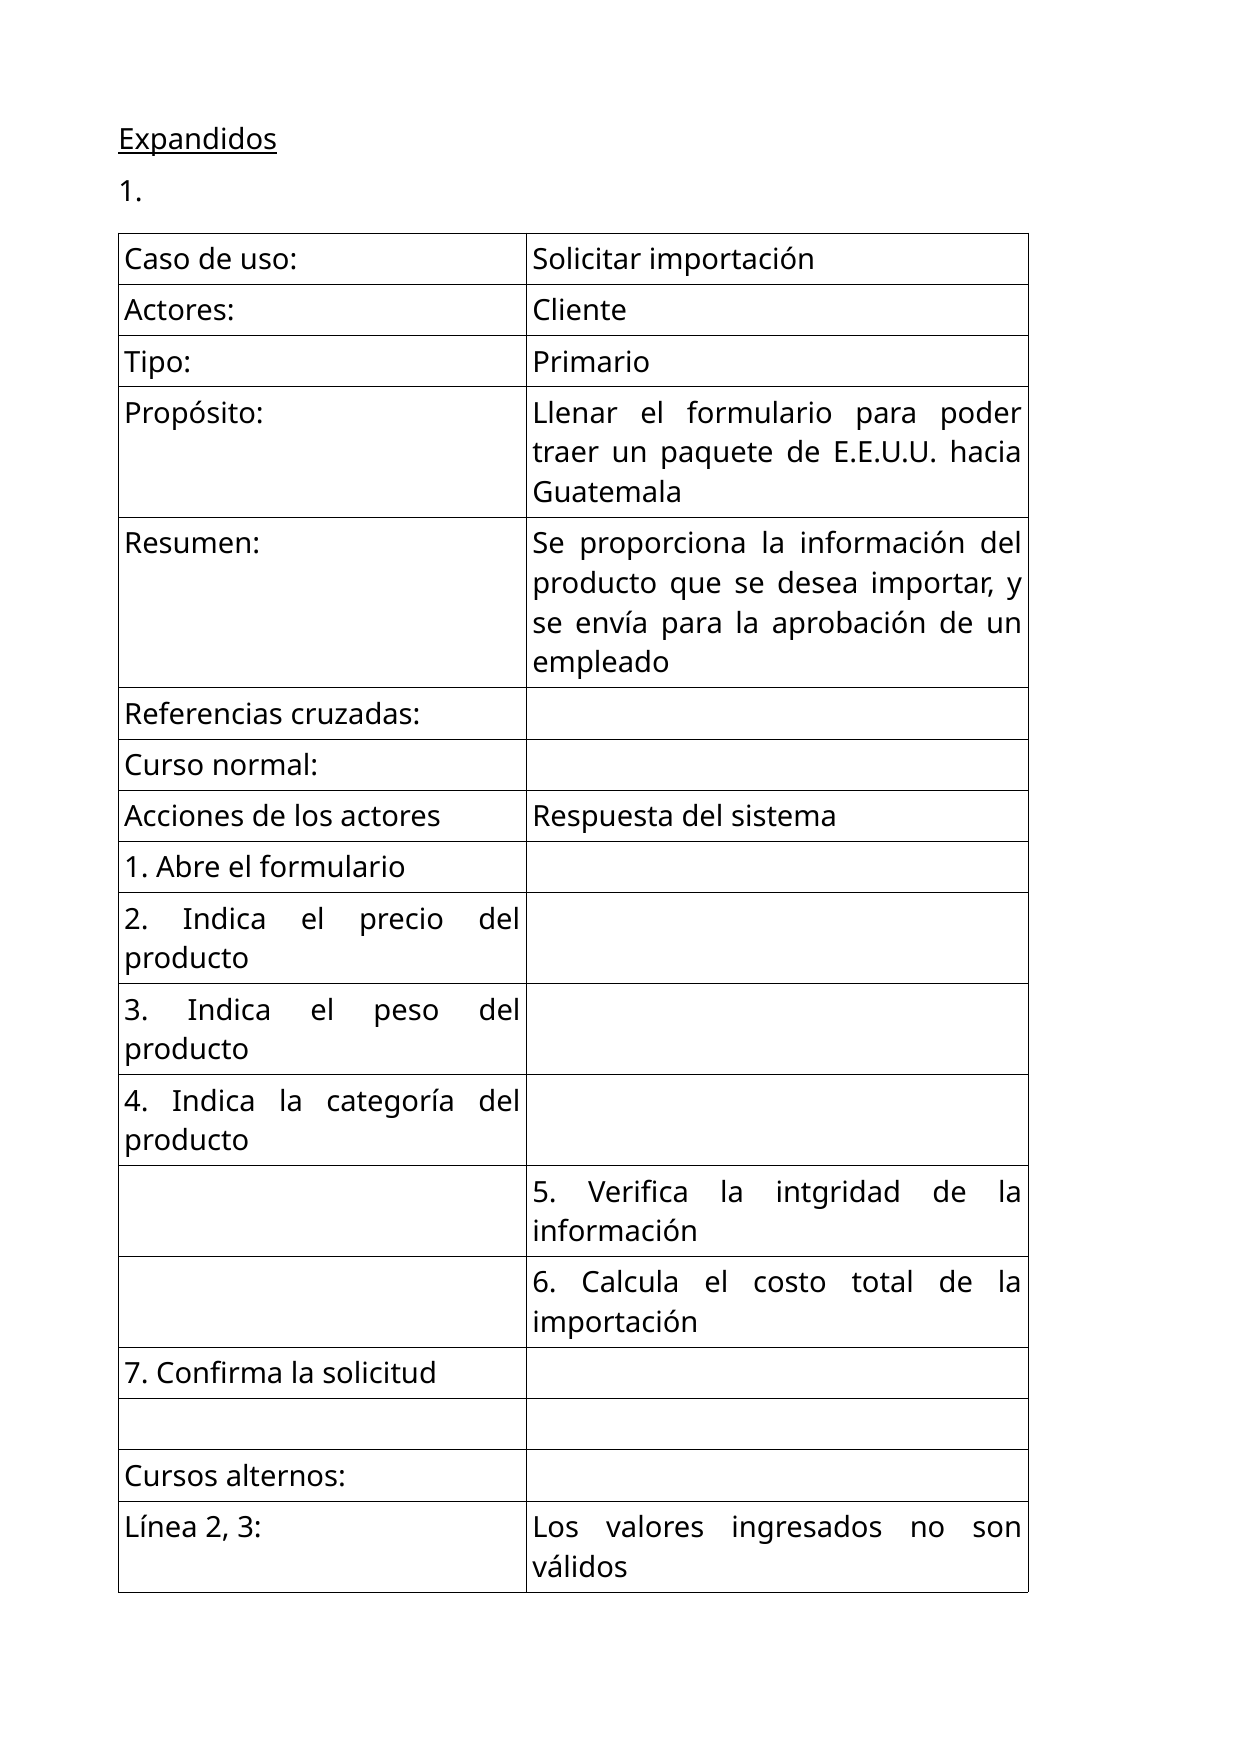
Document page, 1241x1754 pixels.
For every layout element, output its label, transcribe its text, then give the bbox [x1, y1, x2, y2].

table_cell Acciones de los actores [119, 791, 526, 841]
table_cell Cursos alternos: [119, 1450, 526, 1501]
table_cell [119, 1399, 526, 1449]
table_cell 4. Indica la categoría del producto [119, 1075, 526, 1165]
table_cell 3. Indica el peso del producto [119, 984, 526, 1074]
table_cell Actores: [119, 285, 526, 335]
subtitle Expandidos [118, 118, 1122, 158]
table_cell 2. Indica el precio del producto [119, 893, 526, 983]
table_cell [527, 688, 1028, 738]
table_cell [527, 893, 1028, 983]
table_cell 7. Confirma la solicitud [119, 1348, 526, 1398]
table_cell Referencias cruzadas: [119, 688, 526, 738]
table_cell Tipo: [119, 336, 526, 386]
table_header Solicitar importación [527, 234, 1028, 284]
table_cell [527, 1450, 1028, 1501]
table_cell Propósito: [119, 387, 526, 517]
table_cell [527, 842, 1028, 892]
table_cell Curso normal: [119, 740, 526, 790]
table_cell Se proporciona la información del producto que se desea importar, y se envía para la aprobación de un empleado [527, 518, 1028, 687]
table_cell Llenar el formulario para poder traer un paquete de E.E.U.U. hacia Guatemala [527, 387, 1028, 517]
table_cell [527, 740, 1028, 790]
table_header Caso de uso: [119, 234, 526, 284]
table_cell Los valores ingresados no son válidos [527, 1502, 1028, 1592]
table_cell Línea 2, 3: [119, 1502, 526, 1592]
table_cell [527, 984, 1028, 1074]
table_cell Respuesta del sistema [527, 791, 1028, 841]
text 1. [118, 170, 1122, 210]
table_cell 1. Abre el formulario [119, 842, 526, 892]
table_cell [119, 1166, 526, 1256]
table_cell [527, 1399, 1028, 1449]
table_cell Cliente [527, 285, 1028, 335]
table_cell [119, 1257, 526, 1347]
table_cell 5. Verifica la intgridad de la información [527, 1166, 1028, 1256]
table_cell Primario [527, 336, 1028, 386]
table_cell [527, 1348, 1028, 1398]
table_cell [527, 1075, 1028, 1165]
table_cell 6. Calcula el costo total de la importación [527, 1257, 1028, 1347]
table_cell Resumen: [119, 518, 526, 687]
